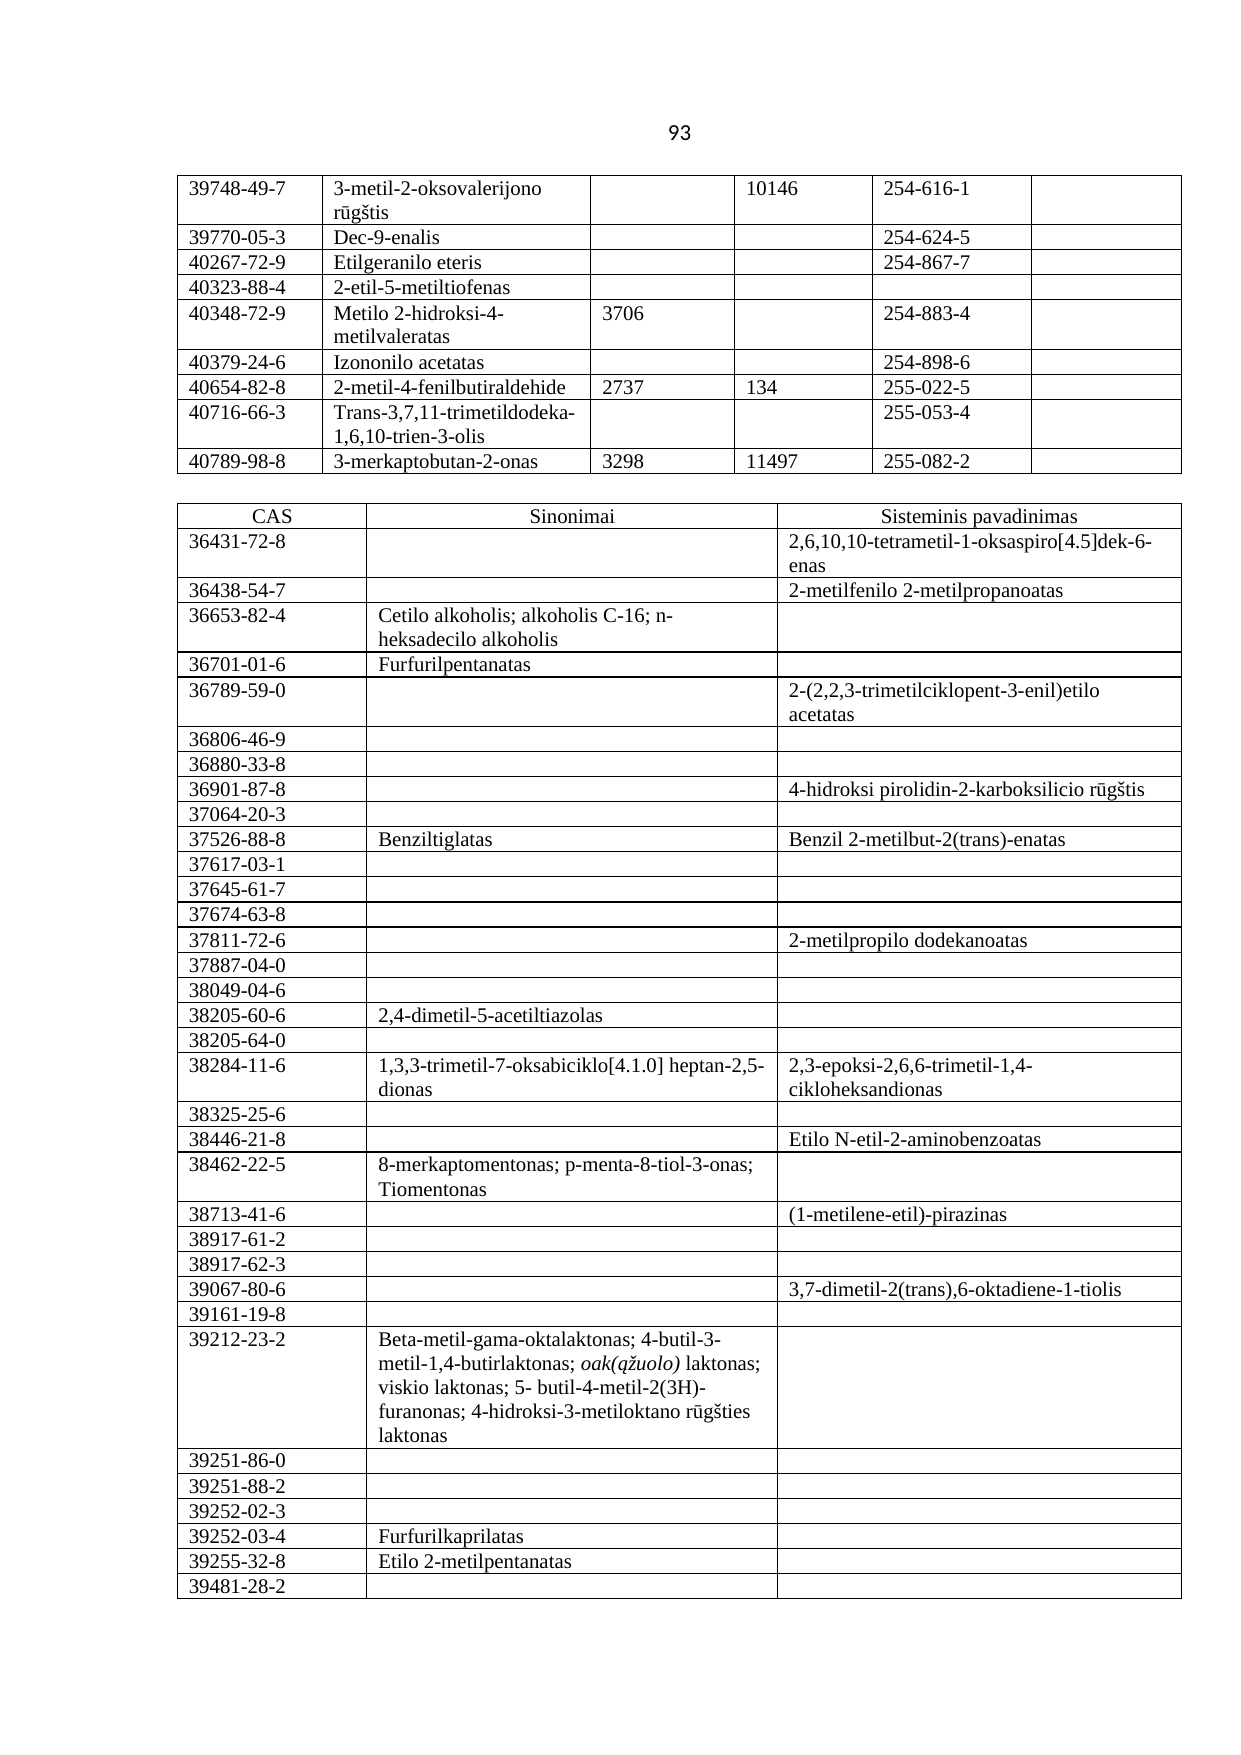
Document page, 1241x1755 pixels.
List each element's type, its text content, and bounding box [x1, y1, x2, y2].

table_cell [1032, 300, 1181, 348]
table_cell 4-hidroksi pirolidin-2-karboksilicio rūgštis [778, 777, 1181, 801]
table_cell [778, 953, 1181, 977]
table_cell [1032, 275, 1181, 299]
table_cell 39770-05-3 [178, 225, 322, 249]
table_cell [778, 877, 1181, 901]
table_cell [367, 978, 777, 1002]
table_cell 39748-49-7 [178, 176, 322, 224]
table_cell 3,7-dimetil-2(trans),6-oktadiene-1-tiolis [778, 1277, 1181, 1301]
table_cell [1032, 225, 1181, 249]
table_header Sinonimai [367, 504, 777, 528]
table_cell 37887-04-0 [178, 953, 366, 977]
table_cell (1-metilene-etil)-pirazinas [778, 1202, 1181, 1226]
table_cell 10146 [735, 176, 872, 224]
table_header CAS [178, 504, 366, 528]
table_cell [778, 1574, 1181, 1598]
table_cell 254-883-4 [873, 300, 1031, 348]
table_cell [367, 928, 777, 952]
table_cell 40323-88-4 [178, 275, 322, 299]
table_cell Trans-3,7,11-trimetildodeka-1,6,10-trien-3-olis [323, 400, 590, 448]
table_cell [778, 1499, 1181, 1523]
table_cell [367, 1252, 777, 1276]
table_cell 3298 [591, 449, 734, 473]
table_cell [778, 903, 1181, 926]
table_cell 38917-61-2 [178, 1227, 366, 1251]
table_cell 40716-66-3 [178, 400, 322, 448]
table_cell 2,6,10,10-tetrametil-1-oksaspiro[4.5]dek-6-enas [778, 529, 1181, 577]
table_cell [367, 877, 777, 901]
table_cell [1032, 375, 1181, 399]
table_cell [367, 903, 777, 926]
table_cell Benzil 2-metilbut-2(trans)-enatas [778, 827, 1181, 851]
table_cell 3-metil-2-oksovalerijono rūgštis [323, 176, 590, 224]
table_cell 2,3-epoksi-2,6,6-trimetil-1,4-cikloheksandionas [778, 1053, 1181, 1101]
table_cell 36880-33-8 [178, 752, 366, 776]
table_cell 36653-82-4 [178, 603, 366, 651]
table_cell [778, 1549, 1181, 1573]
table_cell [591, 225, 734, 249]
table_cell 37617-03-1 [178, 852, 366, 876]
table_cell 40654-82-8 [178, 375, 322, 399]
table_cell [591, 275, 734, 299]
table_cell 38446-21-8 [178, 1127, 366, 1151]
table_cell 2,4-dimetil-5-acetiltiazolas [367, 1003, 777, 1027]
table_cell Dec-9-enalis [323, 225, 590, 249]
table_cell 38325-25-6 [178, 1102, 366, 1126]
table_cell [778, 1449, 1181, 1472]
table_cell [591, 350, 734, 374]
table_cell 2-metil-4-fenilbutiraldehide [323, 375, 590, 399]
table_cell [778, 653, 1181, 676]
table_cell 37526-88-8 [178, 827, 366, 851]
table_cell [367, 1202, 777, 1226]
table_cell 39212-23-2 [178, 1327, 366, 1447]
table_cell 254-867-7 [873, 250, 1031, 274]
table_cell 36438-54-7 [178, 578, 366, 602]
table_header Sisteminis pavadinimas [778, 504, 1181, 528]
table_cell [367, 1302, 777, 1326]
table_cell [778, 1102, 1181, 1126]
table_cell 40348-72-9 [178, 300, 322, 348]
table_cell 2-(2,2,3-trimetilciklopent-3-enil)etilo acetatas [778, 678, 1181, 726]
table_cell [778, 603, 1181, 651]
table_cell [367, 1028, 777, 1052]
table_cell 40789-98-8 [178, 449, 322, 473]
table_cell [1032, 176, 1181, 224]
table_cell [1032, 449, 1181, 473]
table_cell 38284-11-6 [178, 1053, 366, 1101]
table_cell 36806-46-9 [178, 727, 366, 751]
table_cell 254-624-5 [873, 225, 1031, 249]
table_cell [735, 400, 872, 448]
table_cell 254-616-1 [873, 176, 1031, 224]
table_cell [735, 300, 872, 348]
table_cell [367, 752, 777, 776]
table_cell 37674-63-8 [178, 903, 366, 926]
table_cell [367, 1102, 777, 1126]
table_cell 39252-02-3 [178, 1499, 366, 1523]
table_cell 2-metilfenilo 2-metilpropanoatas [778, 578, 1181, 602]
table_cell 11497 [735, 449, 872, 473]
table_cell 39161-19-8 [178, 1302, 366, 1326]
table_cell [367, 852, 777, 876]
table_cell [778, 1153, 1181, 1201]
table_cell 39067-80-6 [178, 1277, 366, 1301]
table_cell [367, 777, 777, 801]
table_cell [367, 1277, 777, 1301]
table_cell 134 [735, 375, 872, 399]
table_cell Cetilo alkoholis; alkoholis C-16; n-heksadecilo alkoholis [367, 603, 777, 651]
table_cell 2-metilpropilo dodekanoatas [778, 928, 1181, 952]
table_cell [367, 1227, 777, 1251]
table_cell [778, 1252, 1181, 1276]
table_cell 37811-72-6 [178, 928, 366, 952]
table_cell 36901-87-8 [178, 777, 366, 801]
table_cell [735, 350, 872, 374]
table_cell Izononilo acetatas [323, 350, 590, 374]
table_cell 40379-24-6 [178, 350, 322, 374]
table_cell [778, 1327, 1181, 1447]
table_cell [778, 1028, 1181, 1052]
table_cell [591, 400, 734, 448]
table_cell 38917-62-3 [178, 1252, 366, 1276]
table_cell [367, 1127, 777, 1151]
table_cell [778, 1302, 1181, 1326]
table_cell 37645-61-7 [178, 877, 366, 901]
table_cell [735, 225, 872, 249]
table_cell 8-merkaptomentonas; p-menta-8-tiol-3-onas; Tiomentonas [367, 1153, 777, 1201]
table_cell [1032, 400, 1181, 448]
table_cell 255-082-2 [873, 449, 1031, 473]
table_cell 40267-72-9 [178, 250, 322, 274]
table_cell [778, 1003, 1181, 1027]
table_cell Etilo 2-metilpentanatas [367, 1549, 777, 1573]
table_cell [778, 1227, 1181, 1251]
table_cell 38713-41-6 [178, 1202, 366, 1226]
table_cell [778, 752, 1181, 776]
table_cell [735, 275, 872, 299]
table_cell [591, 176, 734, 224]
table_cell 255-053-4 [873, 400, 1031, 448]
table_cell [778, 852, 1181, 876]
table_cell [367, 578, 777, 602]
table_cell [735, 250, 872, 274]
table_cell [367, 529, 777, 577]
table_cell Etilo N-etil-2-aminobenzoatas [778, 1127, 1181, 1151]
table_cell 255-022-5 [873, 375, 1031, 399]
table_cell Beta-metil-gama-oktalaktonas; 4-butil-3-metil-1,4-butirlaktonas; oak(ąžuolo) laktonas; viskio laktonas; 5- butil-4-metil-2(3H)-furanonas; 4-hidroksi-3-metiloktano rūgšties laktonas [367, 1327, 777, 1447]
table_cell 38462-22-5 [178, 1153, 366, 1201]
table_cell 38205-60-6 [178, 1003, 366, 1027]
table_cell 39252-03-4 [178, 1524, 366, 1548]
table_cell [1032, 250, 1181, 274]
table_cell [367, 1449, 777, 1472]
table_cell [873, 275, 1031, 299]
table_cell Benziltiglatas [367, 827, 777, 851]
table_cell 38205-64-0 [178, 1028, 366, 1052]
table_cell 36789-59-0 [178, 678, 366, 726]
table_cell 39251-88-2 [178, 1474, 366, 1498]
table_cell 39255-32-8 [178, 1549, 366, 1573]
table_cell 1,3,3-trimetil-7-oksabiciklo[4.1.0] heptan-2,5-dionas [367, 1053, 777, 1101]
table_cell [778, 1524, 1181, 1548]
table_cell [367, 678, 777, 726]
table_cell Furfurilkaprilatas [367, 1524, 777, 1548]
table_cell [367, 1499, 777, 1523]
table_cell [367, 802, 777, 826]
table_cell 37064-20-3 [178, 802, 366, 826]
table_cell [778, 727, 1181, 751]
table_cell 36701-01-6 [178, 653, 366, 676]
table_cell Etilgeranilo eteris [323, 250, 590, 274]
table_cell 254-898-6 [873, 350, 1031, 374]
table_cell 3706 [591, 300, 734, 348]
table_cell 36431-72-8 [178, 529, 366, 577]
table_cell 38049-04-6 [178, 978, 366, 1002]
table_cell [367, 1474, 777, 1498]
table_cell [367, 727, 777, 751]
table_cell Furfurilpentanatas [367, 653, 777, 676]
table_cell Metilo 2-hidroksi-4-metilvaleratas [323, 300, 590, 348]
table_cell [778, 978, 1181, 1002]
table_cell [778, 1474, 1181, 1498]
table_cell 2-etil-5-metiltiofenas [323, 275, 590, 299]
table_cell [778, 802, 1181, 826]
table_cell [367, 953, 777, 977]
table_cell [591, 250, 734, 274]
table_cell 39481-28-2 [178, 1574, 366, 1598]
table_cell 2737 [591, 375, 734, 399]
table_cell [367, 1574, 777, 1598]
table_cell 3-merkaptobutan-2-onas [323, 449, 590, 473]
table_cell 39251-86-0 [178, 1449, 366, 1472]
table_cell [1032, 350, 1181, 374]
